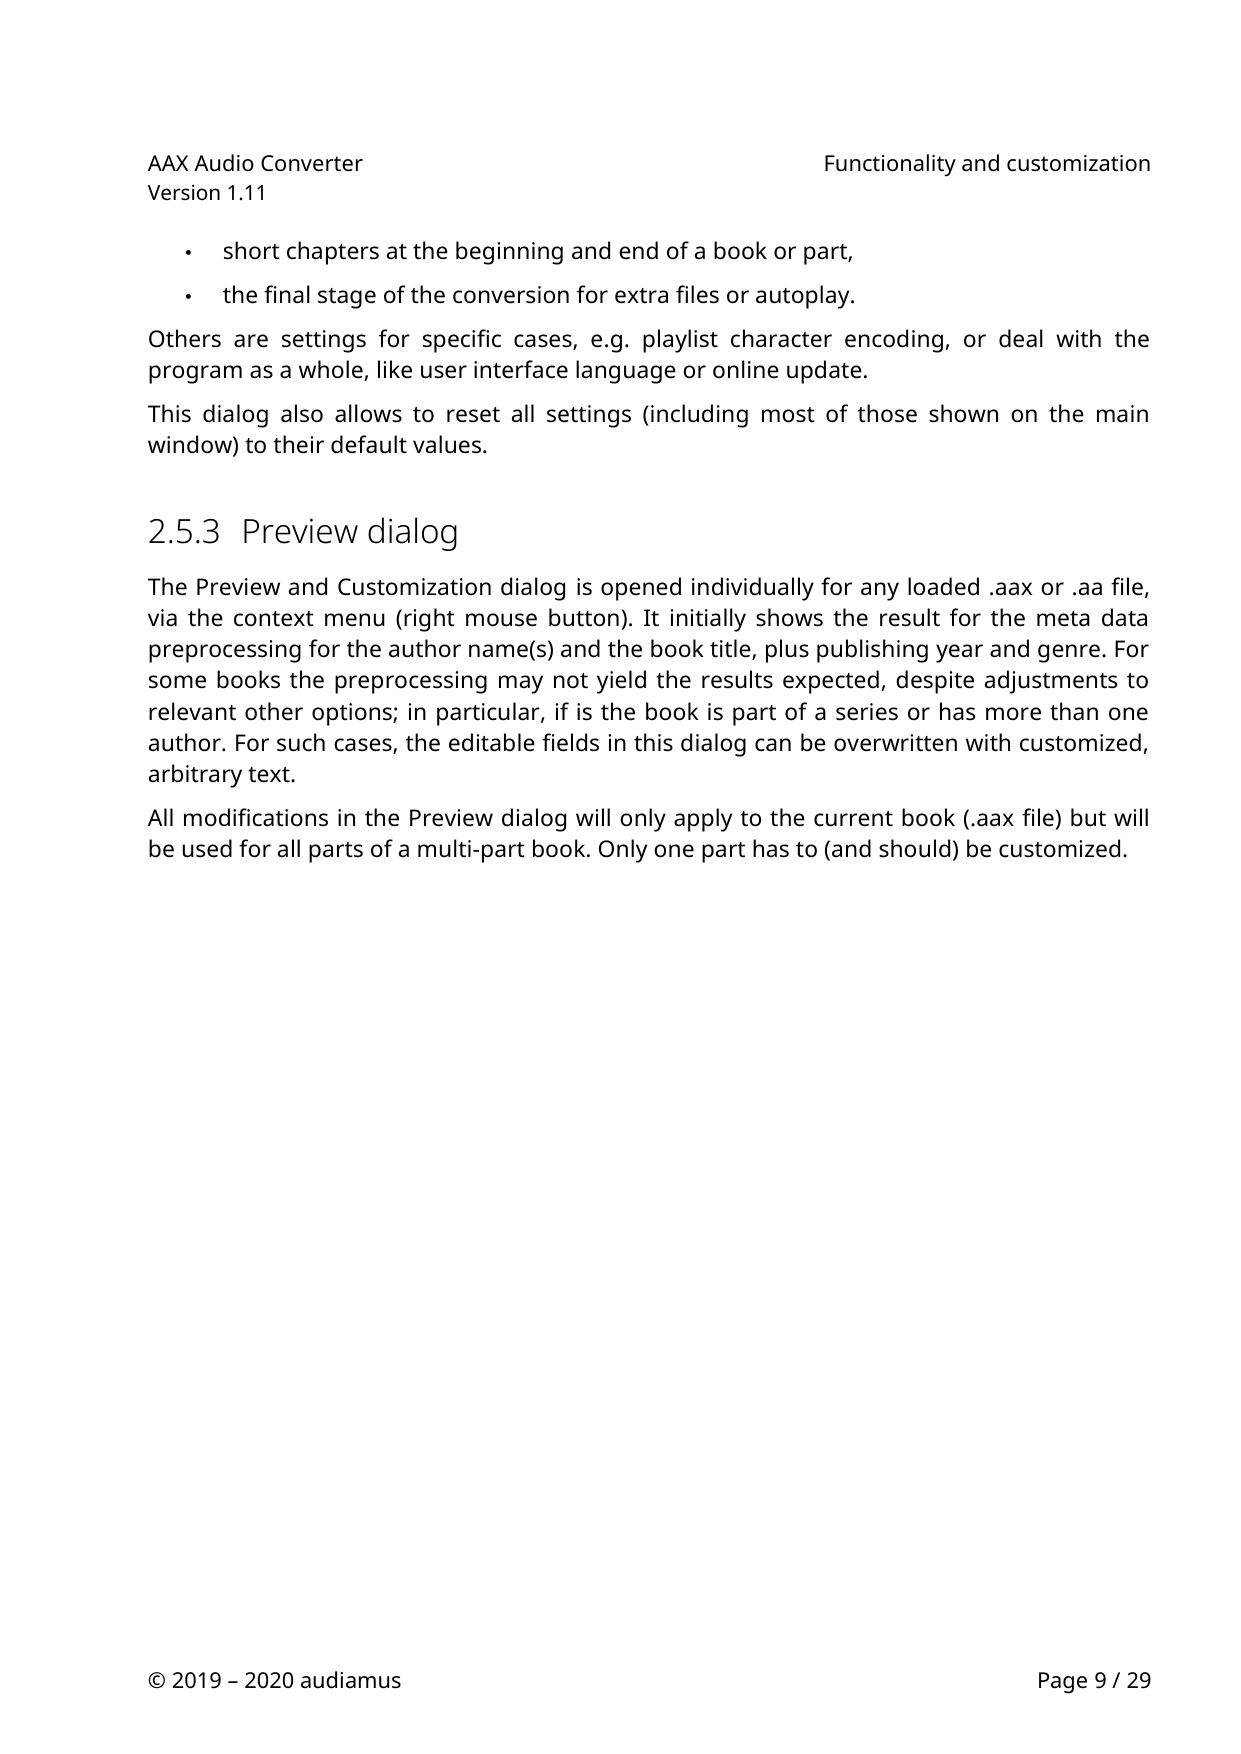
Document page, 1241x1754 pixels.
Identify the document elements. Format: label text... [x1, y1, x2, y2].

list the final stage of the conversion for extra files or autoplay. [185, 279, 1152, 310]
text All modifications in the Preview dialog will only apply to the current book (.aax file) but will be used for all parts of a multi-part book. Only one part has to (and should) be customized. [148, 802, 1152, 864]
list short chapters at the beginning and end of a book or part, [185, 235, 1152, 267]
text Others are settings for specific cases, e.g. playlist character encoding, or deal with the program as a whole, like user interface language or online update. [148, 323, 1152, 385]
text This dialog also allows to reset all settings (including most of those shown on the main window) to their default values. [148, 397, 1152, 460]
subtitle Preview dialog [148, 508, 1152, 553]
text The Preview and Customization dialog is opened individually for any loaded .aax or .aa file, via the context menu (right mouse button). It initially shows the result for the meta data preprocessing for the author name(s) and the book title, plus publishing year and genre. For some books the preprocessing may not yield the results expected, despite adjustments to relevant other options; in particular, if is the book is part of a series or has more than one author. For such cases, the editable fields in this dialog can be overwritten with customized, arbitrary text. [148, 571, 1152, 789]
